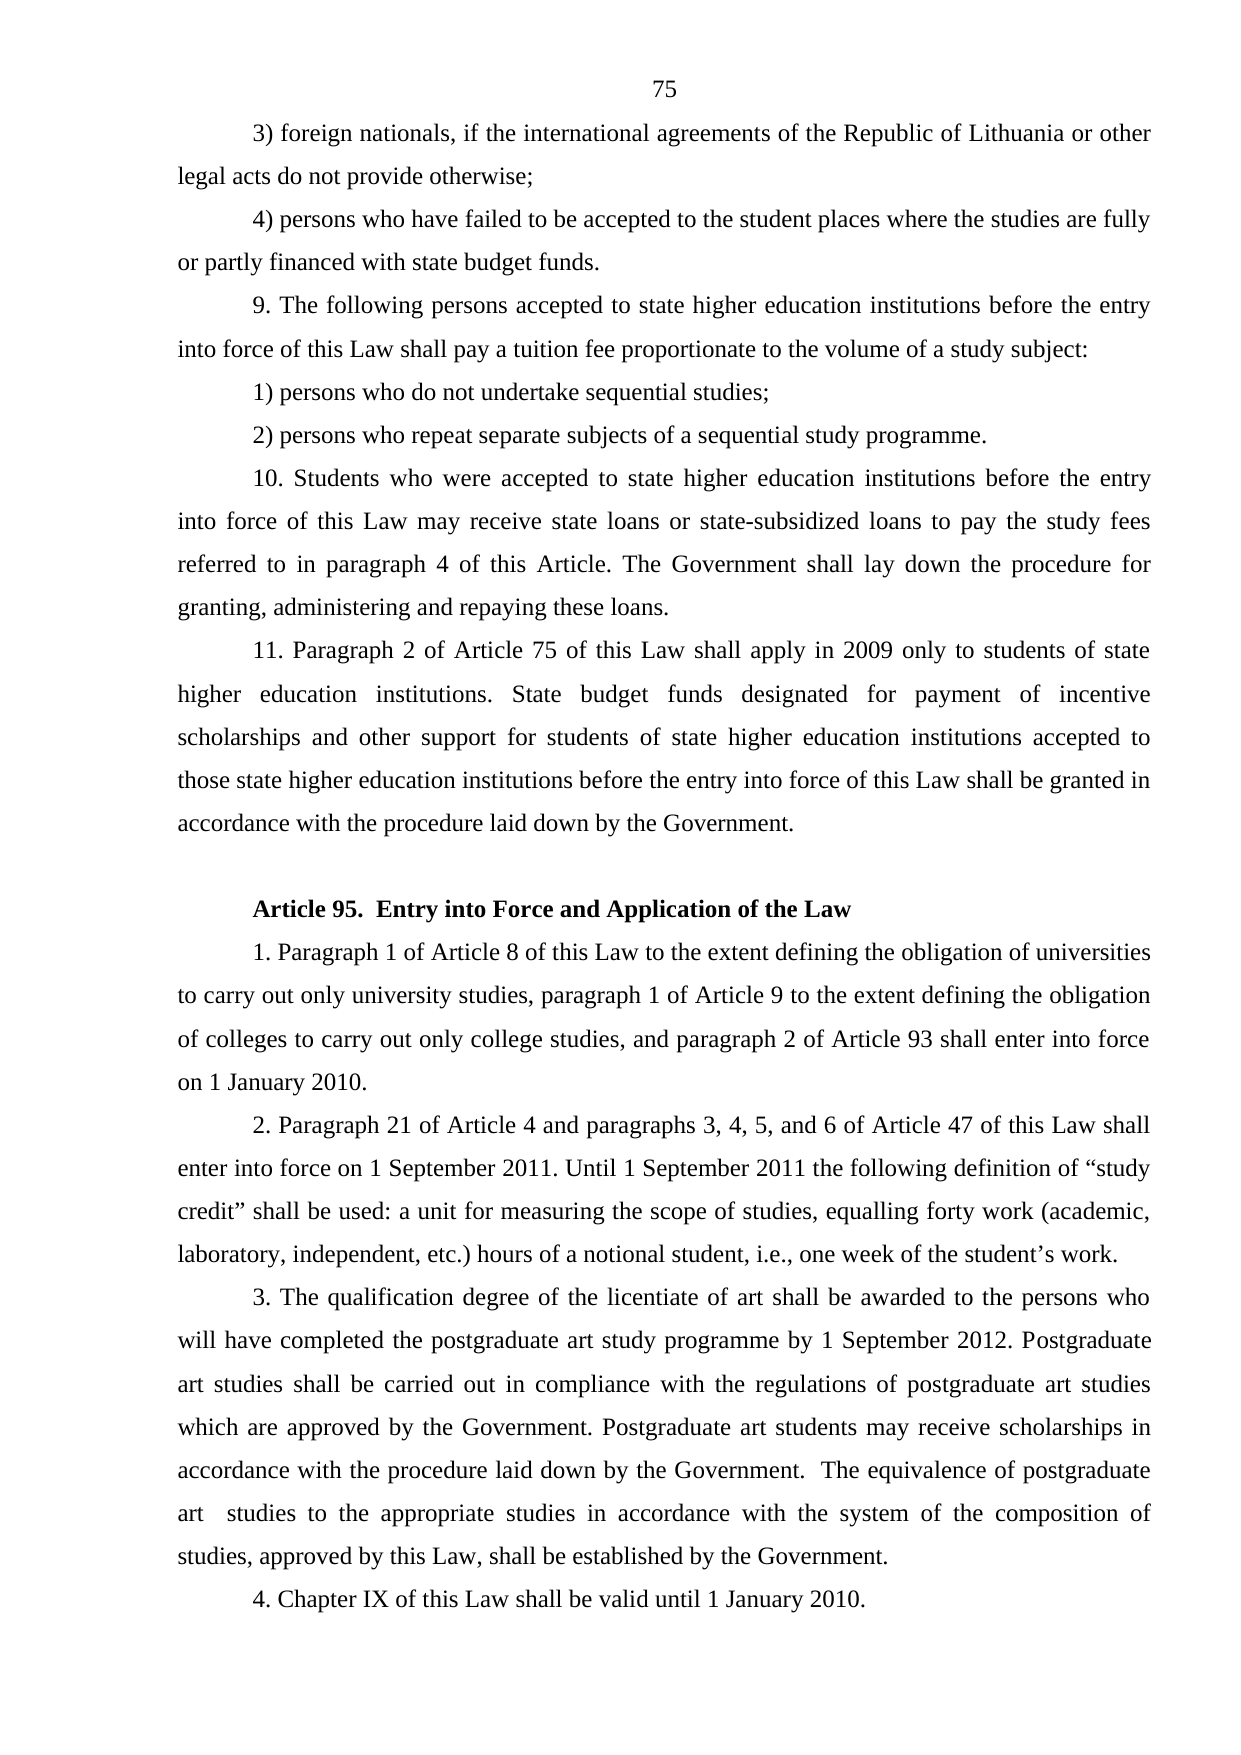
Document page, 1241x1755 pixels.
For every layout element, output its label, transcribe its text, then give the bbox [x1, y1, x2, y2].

text 1) persons who do not undertake sequential studies; [177, 377, 1152, 406]
text 10. Students who were accepted to state higher education institutions before the entry into force of this Law may receive state loans or state-subsidized loans to pay the study fees referred to in paragraph 4 of this Article. The Government shall lay down the procedure for granting, administering and repaying these loans. [177, 463, 1152, 621]
text 11. Paragraph 2 of Article 75 of this Law shall apply in 2009 only to students of state higher education institutions. State budget funds designated for payment of incentive scholarships and other support for students of state higher education institutions accepted to those state higher education institutions before the entry into force of this Law shall be granted in accordance with the procedure laid down by the Government. [177, 636, 1152, 837]
text 3) foreign nationals, if the international agreements of the Republic of Lithuania or other legal acts do not provide otherwise; [177, 118, 1152, 190]
text 4. Chapter IX of this Law shall be valid until 1 January 2010. [177, 1584, 1152, 1613]
text 2. Paragraph 21 of Article 4 and paragraphs 3, 4, 5, and 6 of Article 47 of this Law shall enter into force on 1 September 2011. Until 1 September 2011 the following definition of “study credit” shall be used: a unit for measuring the scope of studies, equalling forty work (academic, laboratory, independent, etc.) hours of a notional student, i.e., one week of the student’s work. [177, 1110, 1152, 1268]
text 2) persons who repeat separate subjects of a sequential study programme. [177, 420, 1152, 449]
text 3. The qualification degree of the licentiate of art shall be awarded to the persons who will have completed the postgraduate art study programme by 1 September 2012. Postgraduate art studies shall be carried out in compliance with the regulations of postgraduate art studies which are approved by the Government. Postgraduate art students may receive scholarships in accordance with the procedure laid down by the Government. The equivalence of postgraduate art studies to the appropriate studies in accordance with the system of the composition of studies, approved by this Law, shall be established by the Government. [177, 1282, 1152, 1570]
text 9. The following persons accepted to state higher education institutions before the entry into force of this Law shall pay a tuition fee proportionate to the volume of a study subject: [177, 291, 1152, 362]
text 1. Paragraph 1 of Article 8 of this Law to the extent defining the obligation of universities to carry out only university studies, paragraph 1 of Article 9 to the extent defining the obligation of colleges to carry out only college studies, and paragraph 2 of Article 93 shall enter into force on 1 January 2010. [177, 937, 1152, 1096]
text 4) persons who have failed to be accepted to the student places where the studies are fully or partly financed with state budget funds. [177, 204, 1152, 276]
text Article 95. Entry into Force and Application of the Law [177, 894, 1152, 923]
